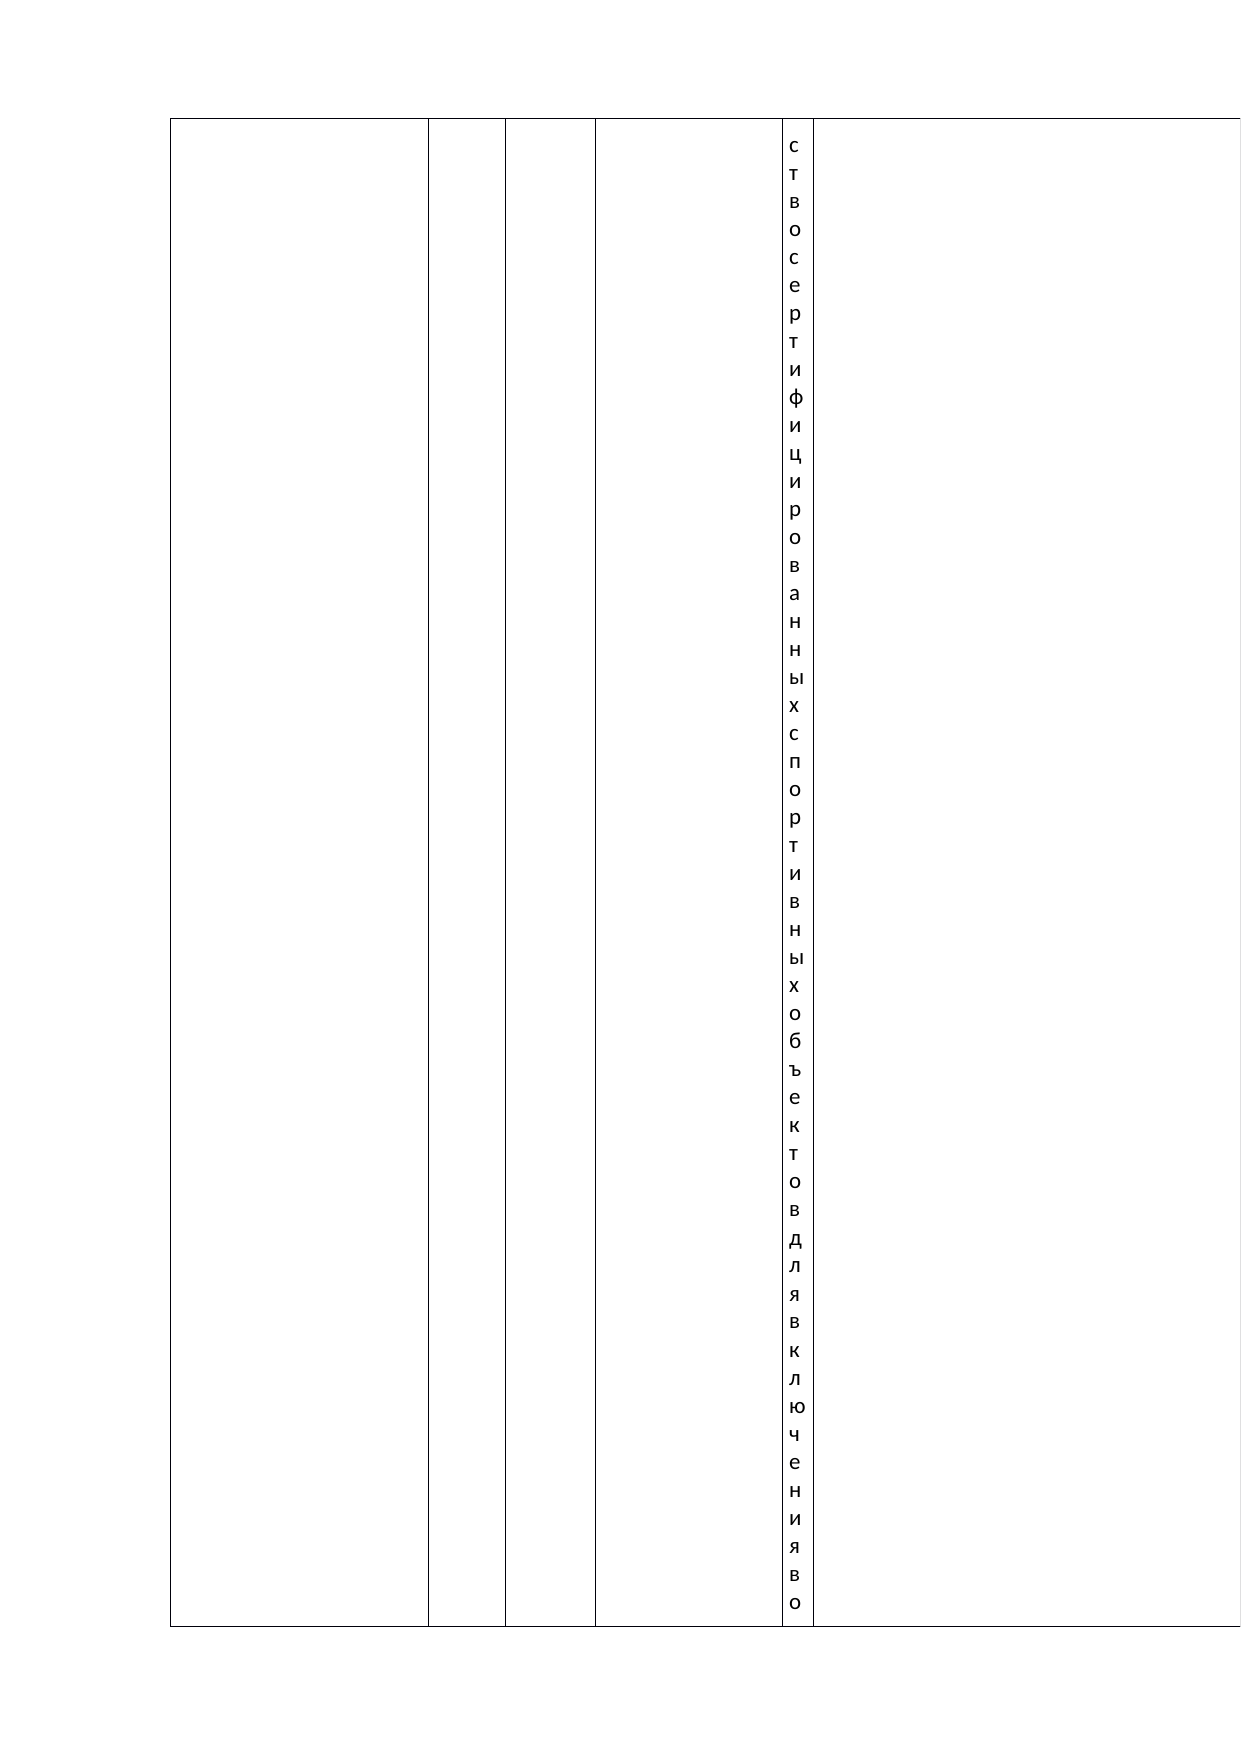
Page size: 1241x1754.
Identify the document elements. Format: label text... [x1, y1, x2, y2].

table_cell ство сертифицированных спортивных объектов для включения во [783, 119, 813, 1626]
table_cell [171, 119, 428, 1626]
table_cell [506, 119, 595, 1626]
table_cell [814, 119, 1240, 1626]
table_cell [596, 119, 782, 1626]
table_cell [429, 119, 505, 1626]
